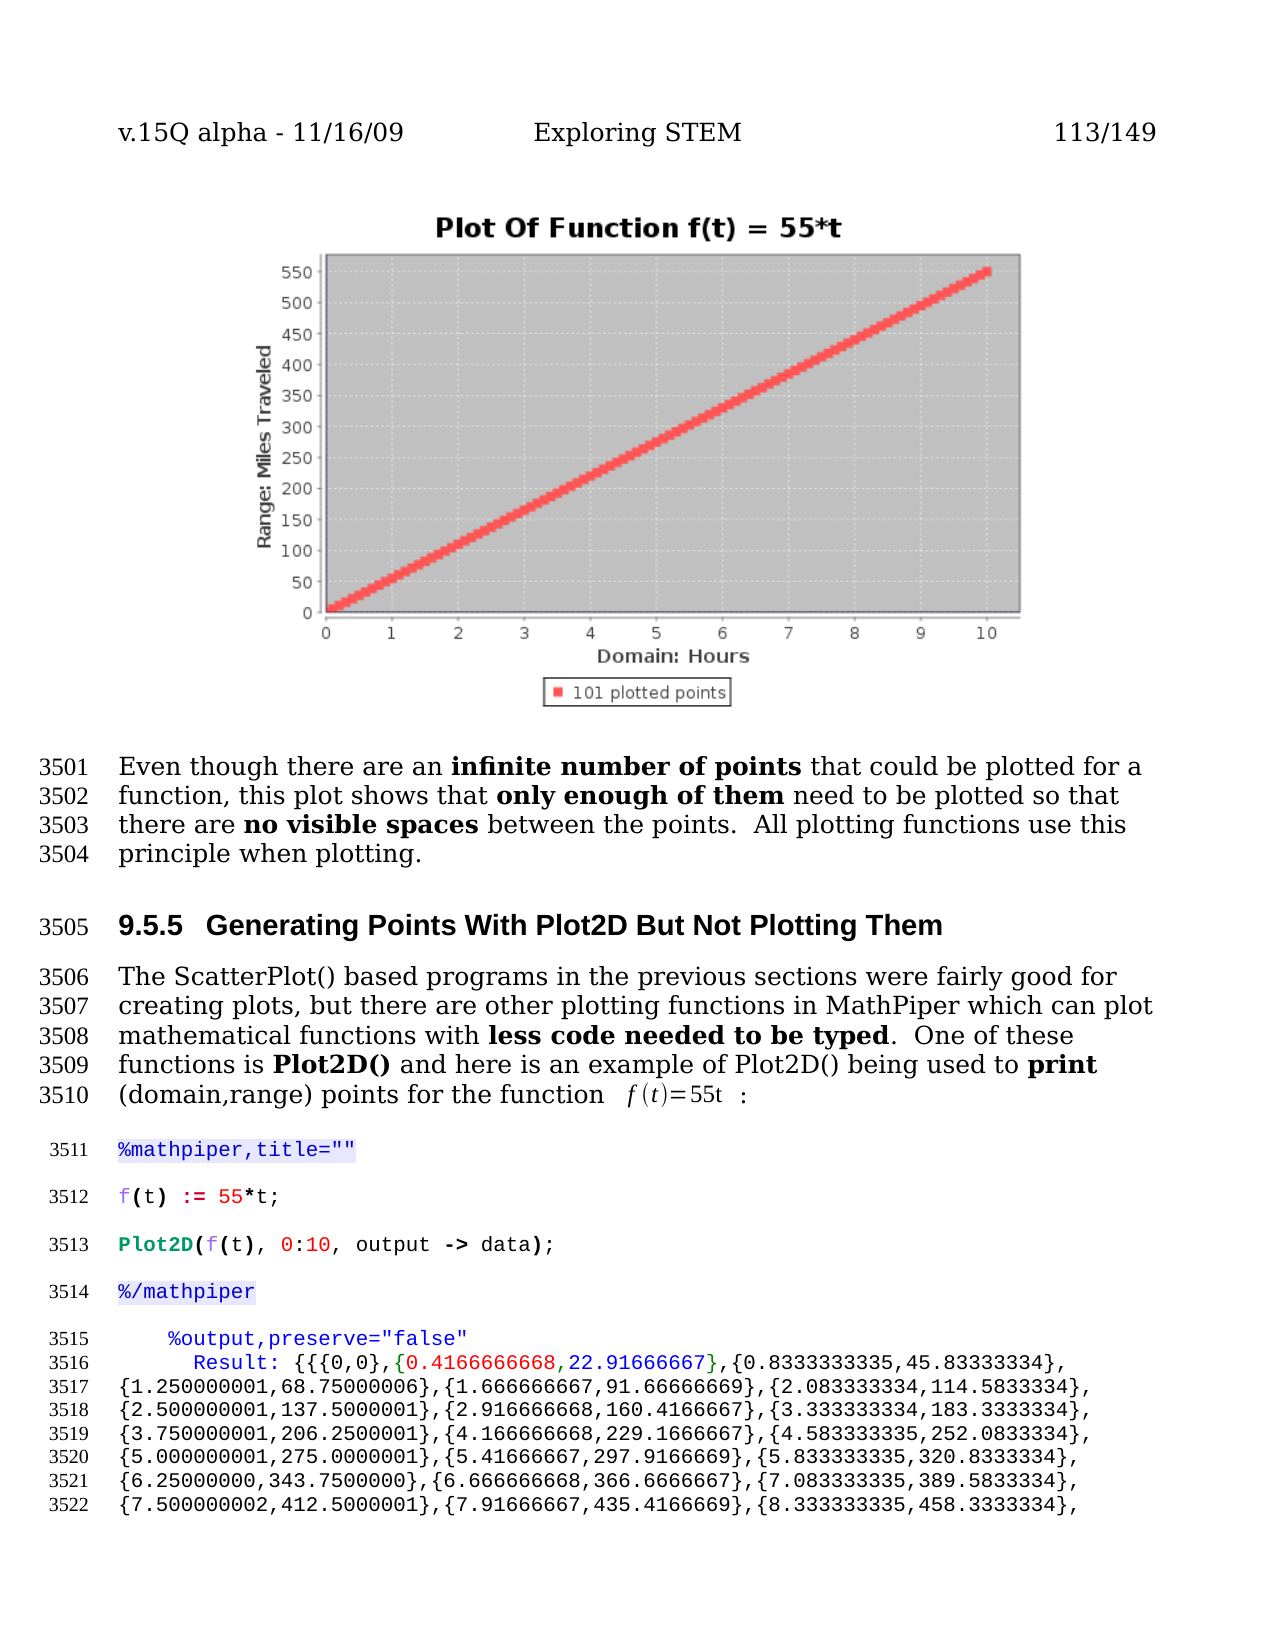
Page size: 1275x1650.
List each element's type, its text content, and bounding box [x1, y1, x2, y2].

text The ScatterPlot() based programs in the previous sections were fairly good for creating plots, but there are other plotting functions in MathPiper which can plot mathematical functions with less code needed to be typed. One of these functions is Plot2D() and here is an example of Plot2D() being used to print (domain,range) points for the function: [118, 962, 1157, 1109]
text %/mathpiper [118, 1281, 1157, 1305]
text %mathpiper,title="" [118, 1139, 1157, 1163]
text Result: {{{0,0},{0.4166666668,22.91666667},{0.8333333335,45.83333334},{1.250000001,68.75000006},{1.666666667,91.66666669},{2.083333334,114.5833334},{2.500000001,137.5000001},{2.916666668,160.4166667},{3.333333334,183.3333334},{3.750000001,206.2500001},{4.166666668,229.1666667},{4.583333335,252.0833334},{5.000000001,275.0000001},{5.41666667,297.9166669},{5.833333335,320.8333334},{6.25000000,343.7500000},{6.666666668,366.6666667},{7.083333335,389.5833334},{7.500000002,412.5000001},{7.91666667,435.4166669},{8.333333335,458.3333334}, [118, 1352, 1157, 1517]
picture [239, 212, 1036, 708]
subtitle Generating Points With Plot2D But Not Plotting Them [118, 908, 1157, 941]
text Even though there are an infinite number of points that could be plotted for a function, this plot shows that only enough of them need to be plotted so that there are no visible spaces between the points. All plotting functions use this principle when plotting. [118, 751, 1157, 869]
text Plot2D(f(t), 0:10, output -> data); [118, 1234, 1157, 1257]
text %output,preserve="false" [118, 1328, 1157, 1352]
text f(t) := 55*t; [118, 1186, 1157, 1210]
